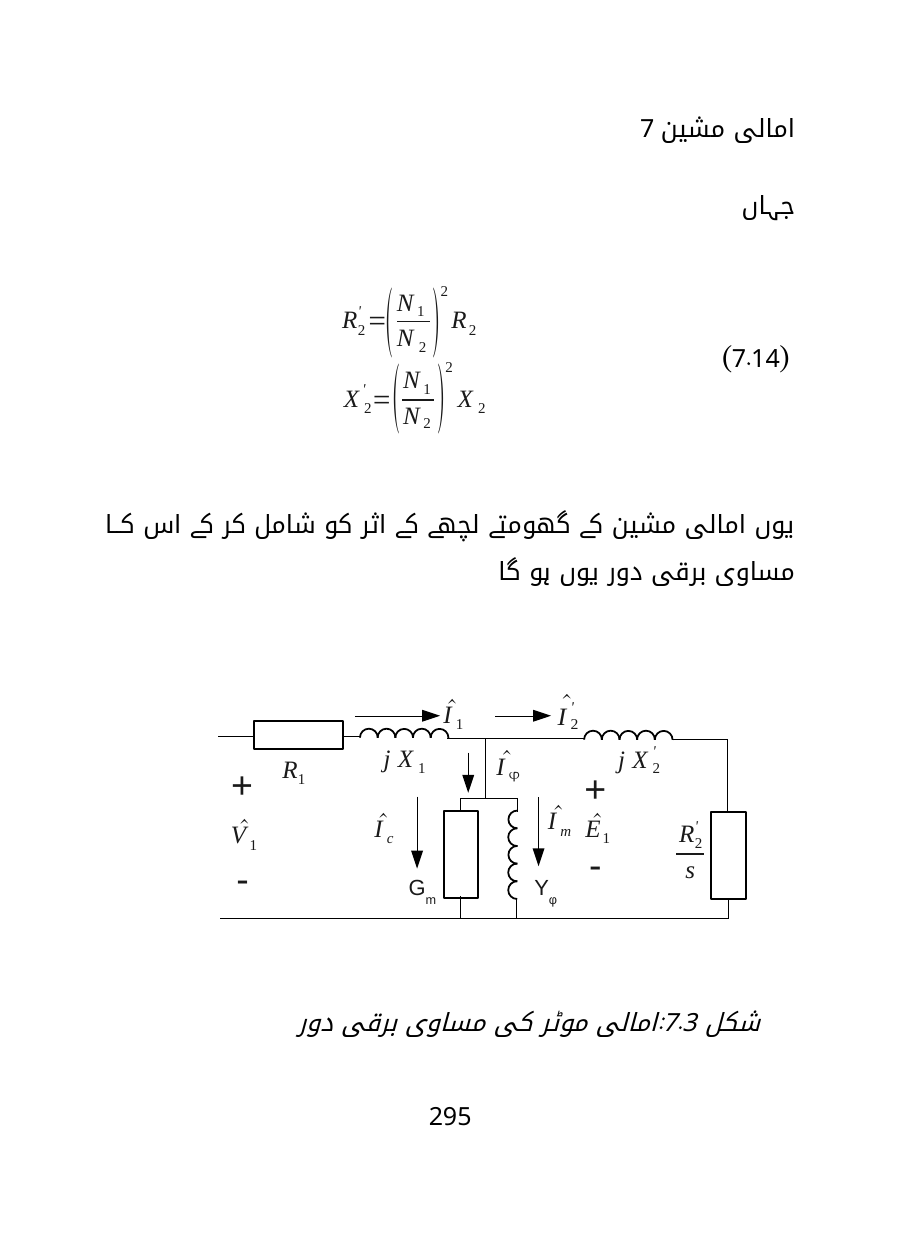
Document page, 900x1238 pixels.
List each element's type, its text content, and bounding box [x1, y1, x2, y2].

table_header (7.14) [713, 276, 795, 454]
text جہاں [105, 182, 795, 230]
text شکل 7.3:امالی موٹر کی مساوی برقی دور [140, 667, 760, 1047]
text یوں امالی مشین کے گھومتے لچھے کے اثر کو شامل کر کے اس کا مساوی برقی دور یوں ہو گا [105, 501, 795, 596]
table_header [105, 276, 713, 454]
